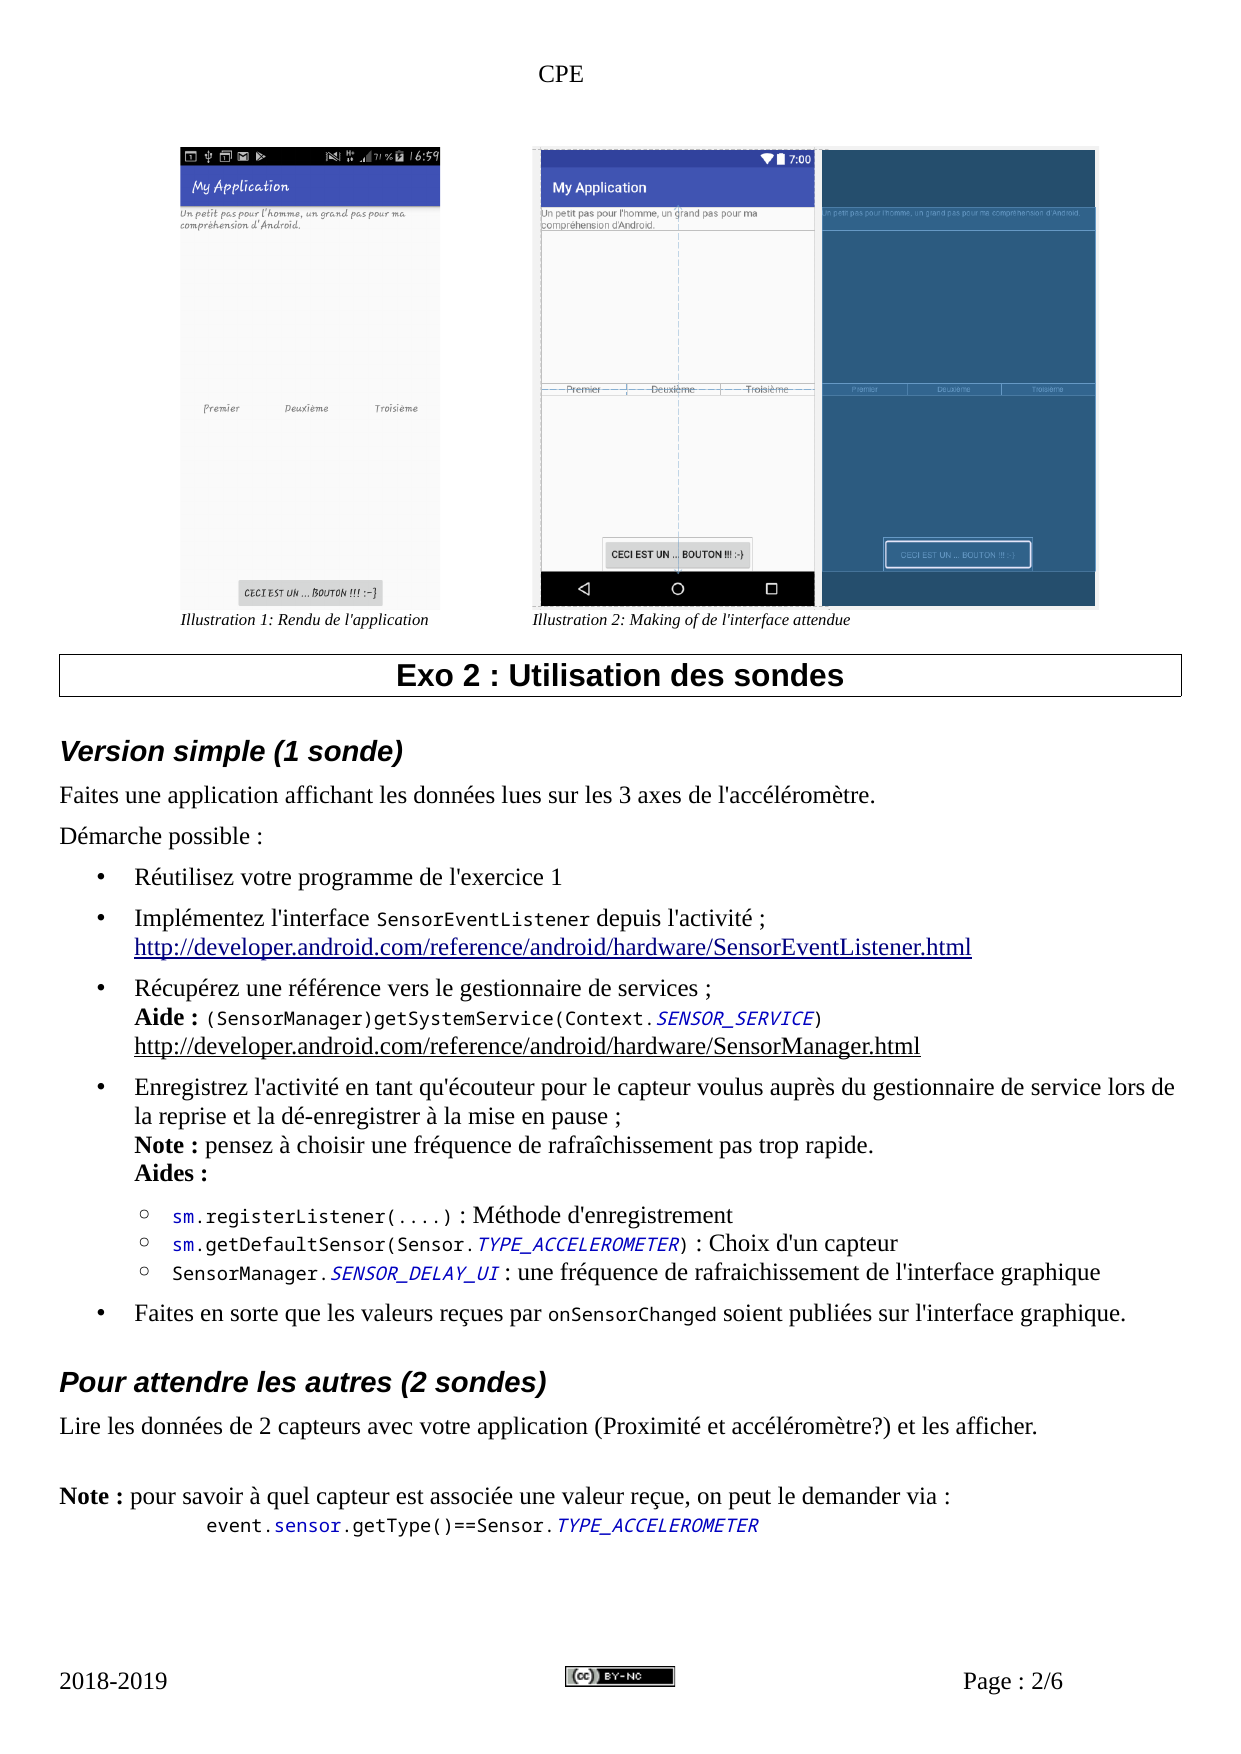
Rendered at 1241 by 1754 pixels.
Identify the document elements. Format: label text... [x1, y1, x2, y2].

picture [532, 146, 1100, 610]
text Démarche possible : [59, 821, 1181, 850]
list SensorManager.SENSOR_DELAY_UI : une fréquence de rafraichissement de l'interface graphique [134, 1257, 1181, 1286]
list Enregistrez l'activité en tant qu'écouteur pour le capteur voulus auprès du gestionnaire de service lors de la reprise et la dé-enregistrer à la mise en pause ; Note : pensez à choisir une fréquence de rafraîchissement pas trop rapide. Aides : [97, 1072, 1181, 1187]
text Illustration 2: Making of de l'interface attendue [532, 610, 1099, 629]
list sm.registerListener(....) : Méthode d'enregistrement [134, 1200, 1181, 1228]
picture [565, 1666, 676, 1687]
text Note : pour savoir à quel capteur est associée une valeur reçue, on peut le demander via : event.sensor.getType()==Sensor.TYPE_ACCELEROMETER [59, 1452, 1181, 1538]
list Réutilisez votre programme de l'exercice 1 [97, 862, 1181, 891]
list Faites en sorte que les valeurs reçues par onSensorChanged soient publiées sur l'interface graphique. [97, 1298, 1181, 1327]
text Faites une application affichant les données lues sur les 3 axes de l'accéléromètre. [59, 780, 1181, 808]
list sm.getDefaultSensor(Sensor.TYPE_ACCELEROMETER) : Choix d'un capteur [134, 1228, 1181, 1257]
list Récupérez une référence vers le gestionnaire de services ; Aide : (SensorManager)getSystemService(Context.SENSOR_SERVICE) http://developer.android.com/reference/android/hardware/SensorManager.html [97, 973, 1181, 1060]
subtitle Version simple (1 sonde) [59, 734, 1181, 767]
text Illustration 1: Rendu de l'application [180, 610, 440, 629]
picture [180, 147, 441, 610]
subtitle Pour attendre les autres (2 sondes) [59, 1365, 1181, 1398]
list Implémentez l'interface SensorEventListener depuis l'activité ; http://developer.android.com/reference/android/hardware/SensorEventListener.html [97, 903, 1181, 961]
subtitle Exo 2 : Utilisation des sondes [60, 655, 1181, 696]
text Lire les données de 2 capteurs avec votre application (Proximité et accéléromètre?) et les afficher. [59, 1411, 1181, 1439]
